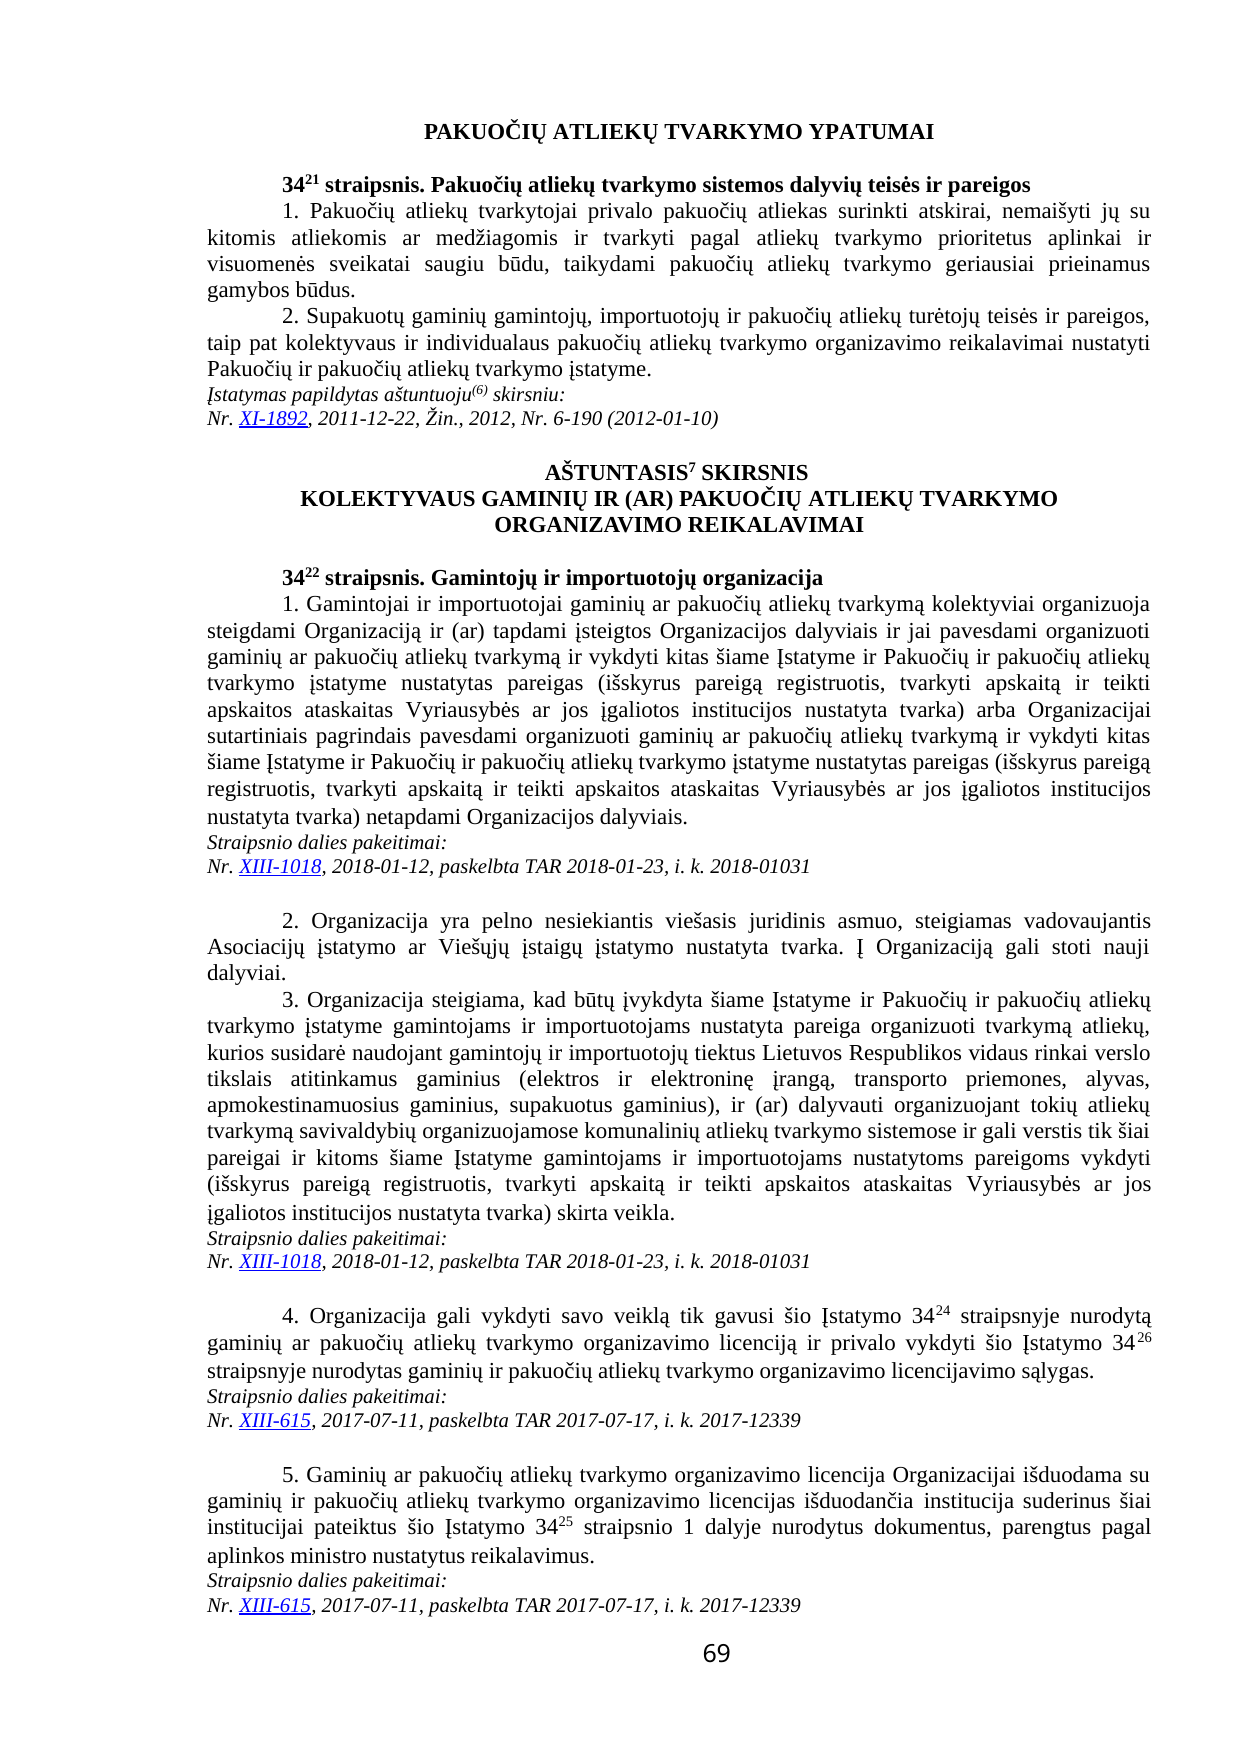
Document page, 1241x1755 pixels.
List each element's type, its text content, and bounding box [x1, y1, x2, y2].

text 3421 straipsnis. Pakuočių atliekų tvarkymo sistemos dalyvių teisės ir pareigos [207, 171, 1152, 197]
text AŠTUNTASIS7 SKIRSNIS [207, 458, 1152, 485]
text 3422 straipsnis. Gamintojų ir importuotojų organizacija [207, 564, 1152, 590]
text Nr. XIII-1018, 2018-01-12, paskelbta TAR 2018-01-23, i. k. 2018-01031 [207, 1249, 1152, 1273]
text KOLEKTYVAUS gaminių ir (ar) Pakuočių ATLIEKŲ TVARKYMO organizavimO REIKALAVIMAI [207, 485, 1152, 538]
text Nr. XIII-615, 2017-07-11, paskelbta TAR 2017-07-17, i. k. 2017-12339 [207, 1408, 1152, 1432]
text 2. Supakuotų gaminių gamintojų, importuotojų ir pakuočių atliekų turėtojų teisės ir pareigos, taip pat kolektyvaus ir individualaus pakuočių atliekų tvarkymo organizavimo reikalavimai nustatyti Pakuočių ir pakuočių atliekų tvarkymo įstatyme. [207, 303, 1152, 382]
text Įstatymas papildytas aštuntuoju(6) skirsniu: [207, 382, 1152, 406]
text 2. Organizacija yra pelno nesiekiantis viešasis juridinis asmuo, steigiamas vadovaujantis Asociacijų įstatymo ar Viešųjų įstaigų įstatymo nustatyta tvarka. Į Organizaciją gali stoti nauji dalyviai. [207, 907, 1152, 986]
text Straipsnio dalies pakeitimai: [207, 830, 1152, 854]
text Nr. XIII-615, 2017-07-11, paskelbta TAR 2017-07-17, i. k. 2017-12339 [207, 1592, 1152, 1617]
text Straipsnio dalies pakeitimai: [207, 1568, 1152, 1592]
text 3. Organizacija steigiama, kad būtų įvykdyta šiame Įstatyme ir Pakuočių ir pakuočių atliekų tvarkymo įstatyme gamintojams ir importuotojams nustatyta pareiga organizuoti tvarkymą atliekų, kurios susidarė naudojant gamintojų ir importuotojų tiektus Lietuvos Respublikos vidaus rinkai verslo tikslais atitinkamus gaminius (elektros ir elektroninę įrangą, transporto priemones, alyvas, apmokestinamuosius gaminius, supakuotus gaminius), ir (ar) dalyvauti organizuojant tokių atliekų tvarkymą savivaldybių organizuojamose komunalinių atliekų tvarkymo sistemose ir gali verstis tik šiai pareigai ir kitoms šiame Įstatyme gamintojams ir importuotojams nustatytoms pareigoms vykdyti (išskyrus pareigą registruotis, tvarkyti apskaitą ir teikti apskaitos ataskaitas Vyriausybės ar jos įgaliotos institucijos nustatyta tvarka) skirta veikla. [207, 986, 1152, 1225]
text 4. Organizacija gali vykdyti savo veiklą tik gavusi šio Įstatymo 3424 straipsnyje nurodytą gaminių ar pakuočių atliekų tvarkymo organizavimo licenciją ir privalo vykdyti šio Įstatymo 3426 straipsnyje nurodytas gaminių ir pakuočių atliekų tvarkymo organizavimo licencijavimo sąlygas. [207, 1302, 1152, 1384]
text Straipsnio dalies pakeitimai: [207, 1225, 1152, 1249]
text Pakuočių ATLIEKŲ TVARKYMO YPATUMAI [207, 118, 1152, 144]
text Straipsnio dalies pakeitimai: [207, 1384, 1152, 1408]
text Nr. XIII-1018, 2018-01-12, paskelbta TAR 2018-01-23, i. k. 2018-01031 [207, 854, 1152, 878]
text 1. Gamintojai ir importuotojai gaminių ar pakuočių atliekų tvarkymą kolektyviai organizuoja steigdami Organizaciją ir (ar) tapdami įsteigtos Organizacijos dalyviais ir jai pavesdami organizuoti gaminių ar pakuočių atliekų tvarkymą ir vykdyti kitas šiame Įstatyme ir Pakuočių ir pakuočių atliekų tvarkymo įstatyme nustatytas pareigas (išskyrus pareigą registruotis, tvarkyti apskaitą ir teikti apskaitos ataskaitas Vyriausybės ar jos įgaliotos institucijos nustatyta tvarka) arba Organizacijai sutartiniais pagrindais pavesdami organizuoti gaminių ar pakuočių atliekų tvarkymą ir vykdyti kitas šiame Įstatyme ir Pakuočių ir pakuočių atliekų tvarkymo įstatyme nustatytas pareigas (išskyrus pareigą registruotis, tvarkyti apskaitą ir teikti apskaitos ataskaitas Vyriausybės ar jos įgaliotos institucijos nustatyta tvarka) netapdami Organizacijos dalyviais. [207, 590, 1152, 830]
text 5. Gaminių ar pakuočių atliekų tvarkymo organizavimo licencija Organizacijai išduodama su gaminių ir pakuočių atliekų tvarkymo organizavimo licencijas išduodančia institucija suderinus šiai institucijai pateiktus šio Įstatymo 3425 straipsnio 1 dalyje nurodytus dokumentus, parengtus pagal aplinkos ministro nustatytus reikalavimus. [207, 1461, 1152, 1568]
text 1. Pakuočių atliekų tvarkytojai privalo pakuočių atliekas surinkti atskirai, nemaišyti jų su kitomis atliekomis ar medžiagomis ir tvarkyti pagal atliekų tvarkymo prioritetus aplinkai ir visuomenės sveikatai saugiu būdu, taikydami pakuočių atliekų tvarkymo geriausiai prieinamus gamybos būdus. [207, 197, 1152, 303]
text Nr. XI-1892, 2011-12-22, Žin., 2012, Nr. 6-190 (2012-01-10) [207, 406, 1152, 430]
